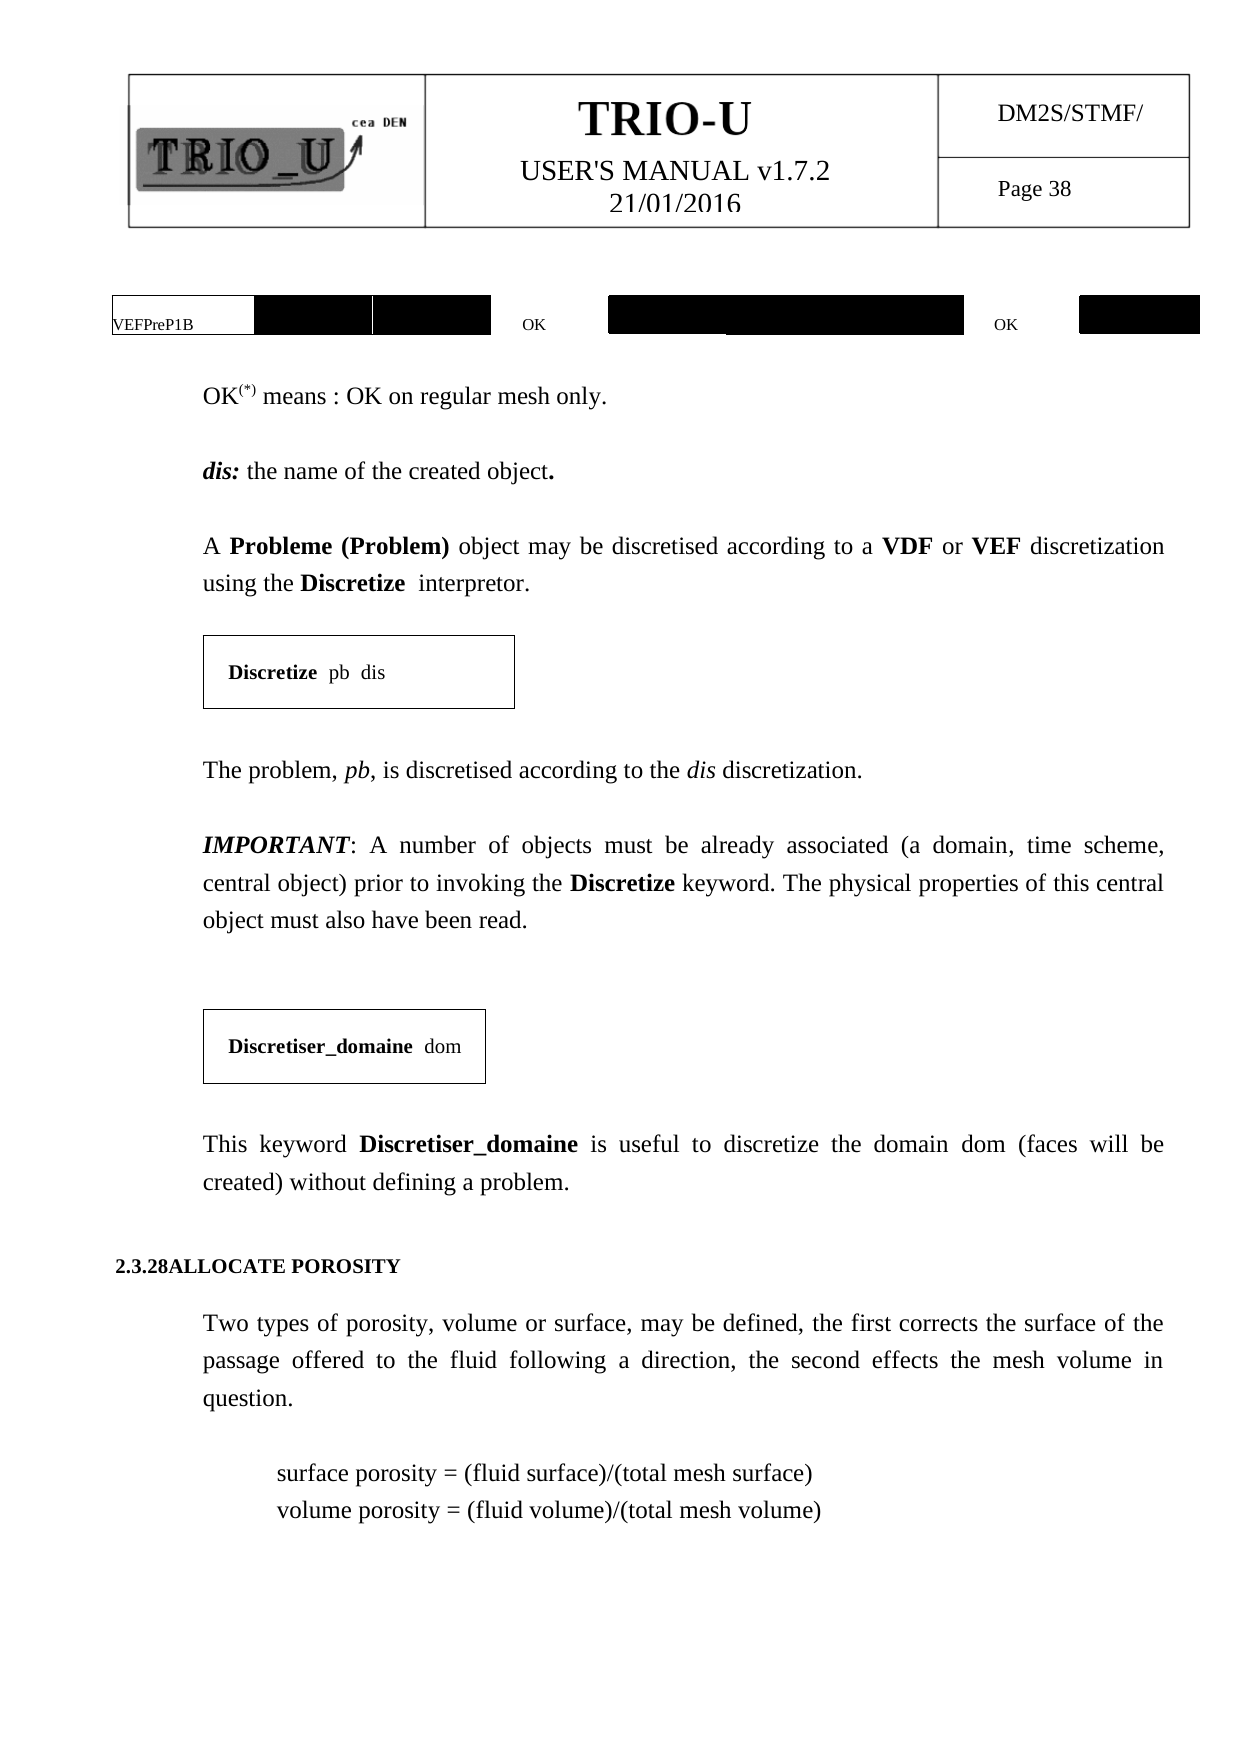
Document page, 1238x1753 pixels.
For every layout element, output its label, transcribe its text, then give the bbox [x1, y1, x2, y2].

table_cell VEFPreP1B [113, 296, 254, 334]
text volume porosity = (fluid volume)/(total mesh volume) [203, 1487, 1165, 1524]
text This keyword Discretiser_domaine is useful to discretize the domain dom (faces will be created) without defining a problem. [203, 1121, 1165, 1196]
text A Probleme (Problem) object may be discretised according to a VDF or VEF discretization using the Discretize interpretor. [203, 522, 1165, 597]
table_cell [727, 296, 845, 334]
table_cell OK [491, 295, 609, 334]
subtitle ALLOCATE POROSITY [115, 1254, 1164, 1278]
table_cell [255, 296, 372, 334]
table_cell OK [964, 295, 1080, 334]
text dis: the name of the created object. [203, 447, 1165, 485]
text IMPORTANT: A number of objects must be already associated (a domain, time scheme, central object) prior to invoking the Discretize keyword. The physical properties of this central object must also have been read. [203, 822, 1165, 934]
text Two types of porosity, volume or surface, may be defined, the first corrects the surface of the passage offered to the fluid following a direction, the second effects the mesh volume in question. [203, 1299, 1165, 1412]
table_header Discretize pb dis [204, 636, 514, 708]
table_cell [1080, 295, 1199, 334]
text The problem, pb, is discretised according to the dis discretization. [203, 747, 1165, 784]
table_cell [609, 295, 726, 334]
text OK(*) means : OK on regular mesh only. [203, 372, 1165, 410]
table_cell [373, 296, 490, 334]
text surface porosity = (fluid surface)/(total mesh surface) [203, 1449, 1165, 1487]
table_header Discretiser_domaine dom [204, 1010, 485, 1082]
table_cell [845, 296, 963, 334]
